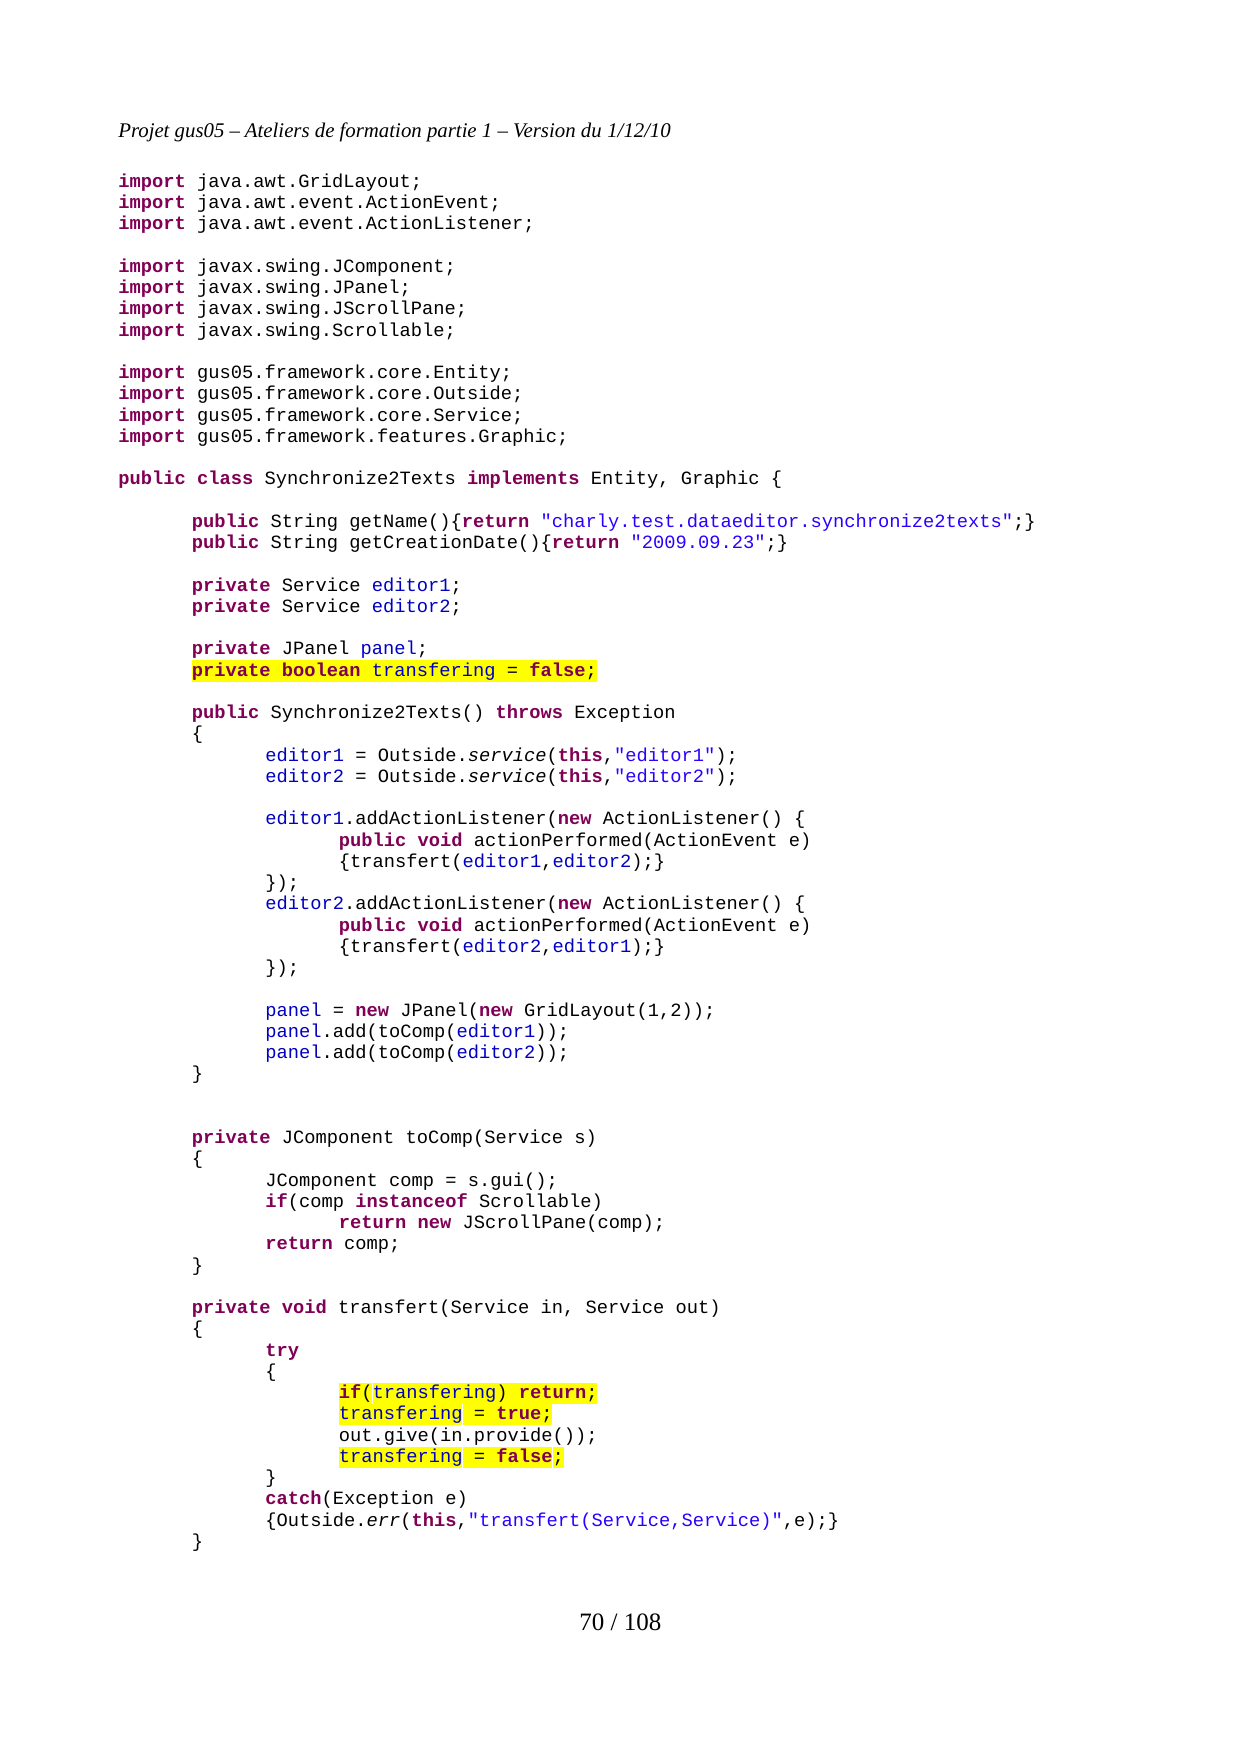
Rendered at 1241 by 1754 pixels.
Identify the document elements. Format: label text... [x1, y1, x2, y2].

text panel = new JPanel(new GridLayout(1,2)); [118, 1000, 1122, 1022]
text private Service editor2; [118, 597, 1122, 618]
text editor1.addActionListener(new ActionListener() { [118, 809, 1122, 830]
text import javax.swing.JScrollPane; [118, 299, 1122, 320]
text import gus05.framework.core.Service; [118, 405, 1122, 427]
text { [118, 1319, 1122, 1340]
text try [118, 1340, 1122, 1362]
text private JPanel panel; [118, 639, 1122, 660]
text public Synchronize2Texts() throws Exception [118, 703, 1122, 724]
text out.give(in.provide()); [118, 1425, 1122, 1447]
text editor2 = Outside.service(this,"editor2"); [118, 767, 1122, 788]
text public String getName(){return "charly.test.dataeditor.synchronize2texts";} [118, 512, 1122, 533]
text private void transfert(Service in, Service out) [118, 1298, 1122, 1319]
text panel.add(toComp(editor2)); [118, 1043, 1122, 1064]
text catch(Exception e) [118, 1489, 1122, 1510]
text } [118, 1064, 1122, 1085]
text import gus05.framework.core.Outside; [118, 384, 1122, 405]
text import gus05.framework.core.Entity; [118, 363, 1122, 384]
text if(transfering) return; [118, 1383, 1122, 1404]
text import gus05.framework.features.Graphic; [118, 427, 1122, 448]
text }); [118, 958, 1122, 979]
text } [118, 1468, 1122, 1489]
text import java.awt.event.ActionEvent; [118, 193, 1122, 214]
text import javax.swing.JPanel; [118, 278, 1122, 299]
text JComponent comp = s.gui(); [118, 1170, 1122, 1192]
text private boolean transfering = false; [118, 660, 1122, 682]
text {transfert(editor1,editor2);} [118, 852, 1122, 873]
text editor2.addActionListener(new ActionListener() { [118, 894, 1122, 915]
text {Outside.err(this,"transfert(Service,Service)",e);} [118, 1510, 1122, 1532]
text transfering = true; [118, 1404, 1122, 1425]
text import javax.swing.JComponent; [118, 257, 1122, 278]
text { [118, 1149, 1122, 1170]
text private Service editor1; [118, 575, 1122, 597]
text { [118, 724, 1122, 745]
text return comp; [118, 1234, 1122, 1255]
text import java.awt.event.ActionListener; [118, 214, 1122, 235]
text import javax.swing.Scrollable; [118, 320, 1122, 342]
text public void actionPerformed(ActionEvent e) [118, 915, 1122, 937]
text { [118, 1362, 1122, 1383]
text if(comp instanceof Scrollable) [118, 1192, 1122, 1213]
text editor1 = Outside.service(this,"editor1"); [118, 745, 1122, 767]
text transfering = false; [118, 1447, 1122, 1468]
text return new JScrollPane(comp); [118, 1213, 1122, 1234]
text panel.add(toComp(editor1)); [118, 1022, 1122, 1043]
text import java.awt.GridLayout; [118, 172, 1122, 193]
text }); [118, 873, 1122, 894]
text private JComponent toComp(Service s) [118, 1128, 1122, 1149]
text } [118, 1255, 1122, 1277]
text public class Synchronize2Texts implements Entity, Graphic { [118, 469, 1122, 490]
text public void actionPerformed(ActionEvent e) [118, 830, 1122, 852]
text } [118, 1532, 1122, 1553]
text {transfert(editor2,editor1);} [118, 937, 1122, 958]
text public String getCreationDate(){return "2009.09.23";} [118, 533, 1122, 554]
